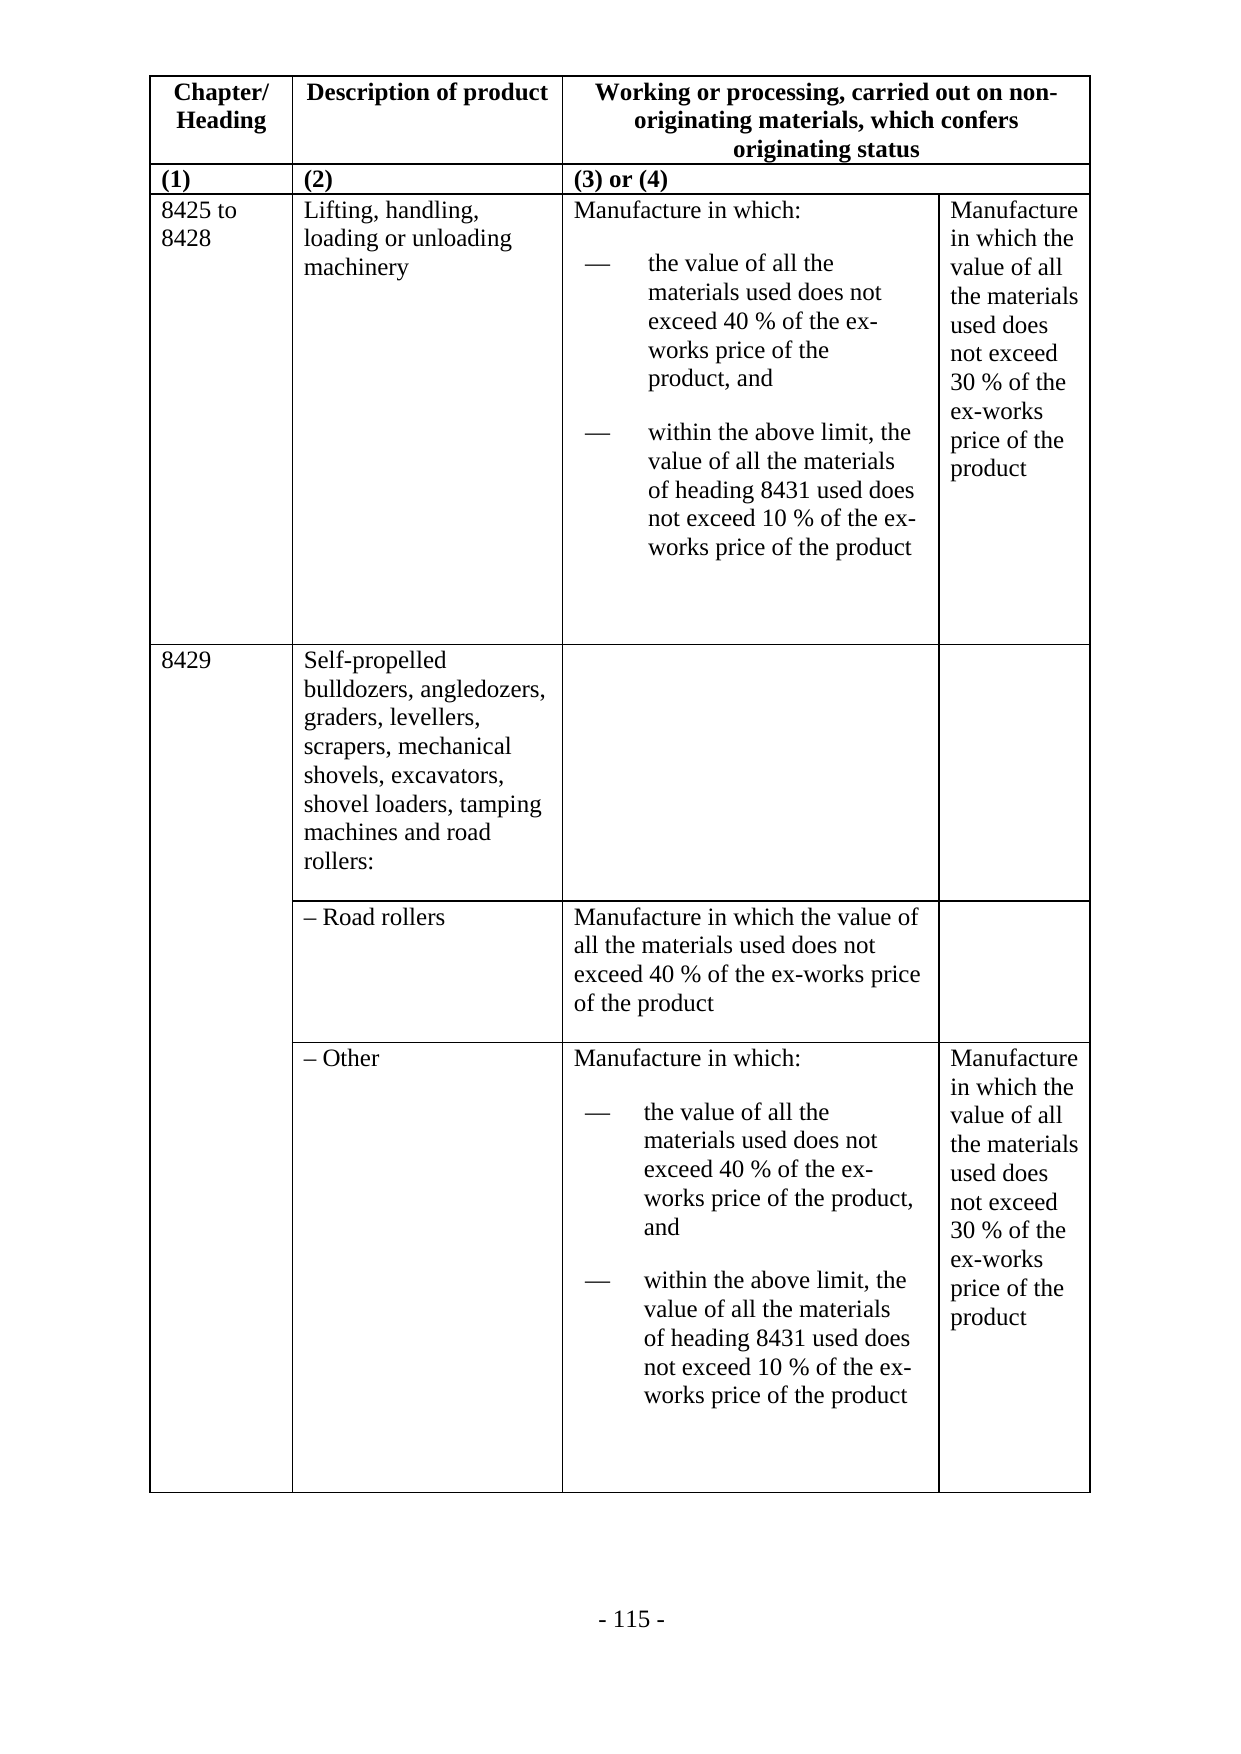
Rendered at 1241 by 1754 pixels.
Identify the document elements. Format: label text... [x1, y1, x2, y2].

table_cell (3) or (4) [563, 165, 1089, 193]
table_cell Manufacture in which: [563, 195, 938, 643]
table_cell [151, 900, 292, 1042]
table_cell 8425 to 8428 [151, 195, 292, 643]
table_cell (1) [151, 165, 292, 193]
table_header — [574, 249, 637, 417]
table_cell Self-propelled bulldozers, angledozers, graders, levellers, scrapers, mechanical shovels, excavators, shovel loaders, tamping machines and road rollers: [293, 645, 562, 900]
table_cell [940, 645, 1089, 900]
table_header Description of product [293, 77, 562, 163]
table_cell (2) [293, 165, 562, 193]
table_cell within the above limit, the value of all the materials of heading 8431 used does not exceed 10 % of the ex-works price of the product [637, 417, 928, 586]
table_header Working or processing, carried out on non-originating materials, which confers originating status [563, 77, 1089, 163]
table_cell Manufacture in which the value of all the materials used does not exceed 30 % of the ex-works price of the product [940, 195, 1089, 643]
table_cell Manufacture in which the value of all the materials used does not exceed 30 % of the ex-works price of the product [940, 1043, 1089, 1492]
table_cell — [574, 1266, 632, 1434]
table_cell – Road rollers [293, 902, 562, 1042]
table_cell [940, 902, 1089, 1042]
table_cell Manufacture in which: [563, 1043, 938, 1492]
table_cell [151, 1042, 292, 1492]
table_header — [574, 1097, 632, 1266]
table_cell 8429 [151, 645, 292, 900]
table_header Chapter/Heading [151, 77, 292, 163]
table_header the value of all the materials used does not exceed 40 % of the ex-works price of the product, and [637, 249, 928, 417]
table_header the value of all the materials used does not exceed 40 % of the ex-works price of the product, and [632, 1097, 928, 1266]
table_cell – Other [293, 1043, 562, 1492]
table_cell [563, 645, 938, 900]
table_cell Manufacture in which the value of all the materials used does not exceed 40 % of the ex-works price of the product [563, 902, 938, 1042]
table_cell Lifting, handling, loading or unloading machinery [293, 195, 562, 643]
table_cell — [574, 417, 637, 586]
table_cell within the above limit, the value of all the materials of heading 8431 used does not exceed 10 % of the ex-works price of the product [632, 1266, 928, 1434]
